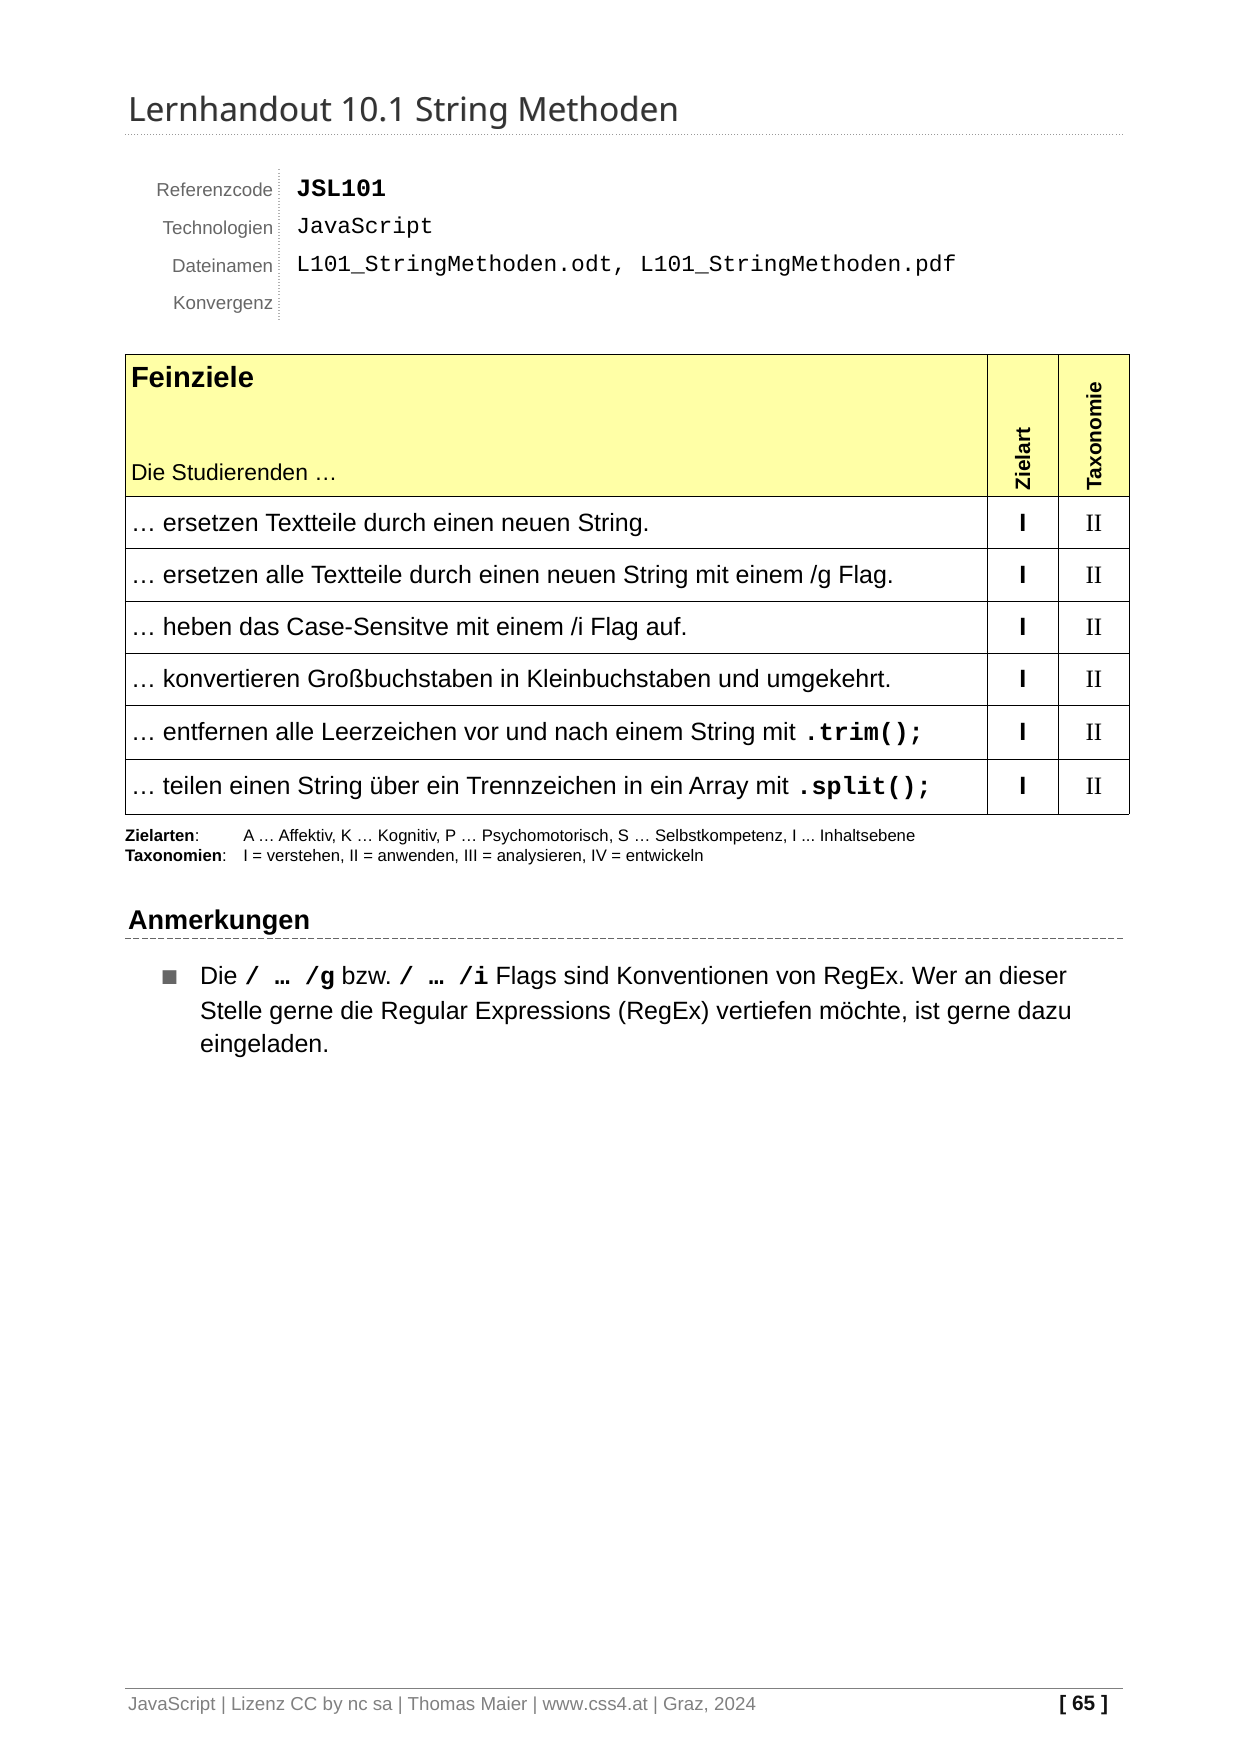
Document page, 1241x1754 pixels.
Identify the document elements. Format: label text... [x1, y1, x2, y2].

table_cell [279, 284, 1129, 321]
subtitle Lernhandout 10.1 String Methoden [125, 83, 1123, 134]
table_cell … entfernen alle Leerzeichen vor und nach einem String mit .trim(); [126, 706, 987, 759]
table_cell … ersetzen Textteile durch einen neuen String. [126, 497, 987, 548]
table_cell I [988, 654, 1058, 705]
table_cell II [1059, 706, 1129, 759]
table_cell … ersetzen alle Textteile durch einen neuen String mit einem /g Flag. [126, 549, 987, 601]
table_header Taxonomie [1059, 355, 1129, 496]
table_cell JavaScript [279, 209, 1129, 247]
table_cell … konvertieren Großbuchstaben in Kleinbuchstaben und umgekehrt. [126, 654, 987, 705]
list Die / … /g bzw. / … /i Flags sind Konventionen von RegEx. Wer an dieser Stelle gerne die Regular Expressions (RegEx) vertiefen möchte, ist gerne dazu eingeladen. [162, 961, 1123, 1058]
table_header JSL101 [279, 169, 1129, 209]
table_cell I [988, 760, 1058, 814]
text Zielarten: A … Affektiv, K … Kognitiv, P … Psychomotorisch, S … Selbstkompetenz, I ... Inhaltsebene Taxonomien: I = verstehen, II = anwenden, III = analysieren, IV = entwickeln [125, 826, 1123, 864]
table_cell II [1059, 654, 1129, 705]
table_cell I [988, 602, 1058, 653]
text Anmerkungen [125, 901, 1123, 938]
table_cell II [1059, 497, 1129, 548]
table_cell Dateinamen [125, 247, 278, 284]
table_cell II [1059, 549, 1129, 601]
table_cell I [988, 706, 1058, 759]
table_cell I [988, 497, 1058, 548]
table_cell … heben das Case-Sensitve mit einem /i Flag auf. [126, 602, 987, 653]
table_cell II [1059, 760, 1129, 814]
table_cell L101_StringMethoden.odt, L101_StringMethoden.pdf [279, 247, 1129, 284]
table_cell Konvergenz [125, 284, 278, 321]
table_header Zielart [988, 355, 1058, 496]
table_cell II [1059, 602, 1129, 653]
table_cell I [988, 549, 1058, 601]
table_cell Technologien [125, 209, 278, 247]
table_header Referenzcode [125, 169, 278, 209]
table_cell … teilen einen String über ein Trennzeichen in ein Array mit .split(); [126, 760, 987, 814]
table_header Feinziele Die Studierenden … [126, 355, 987, 496]
